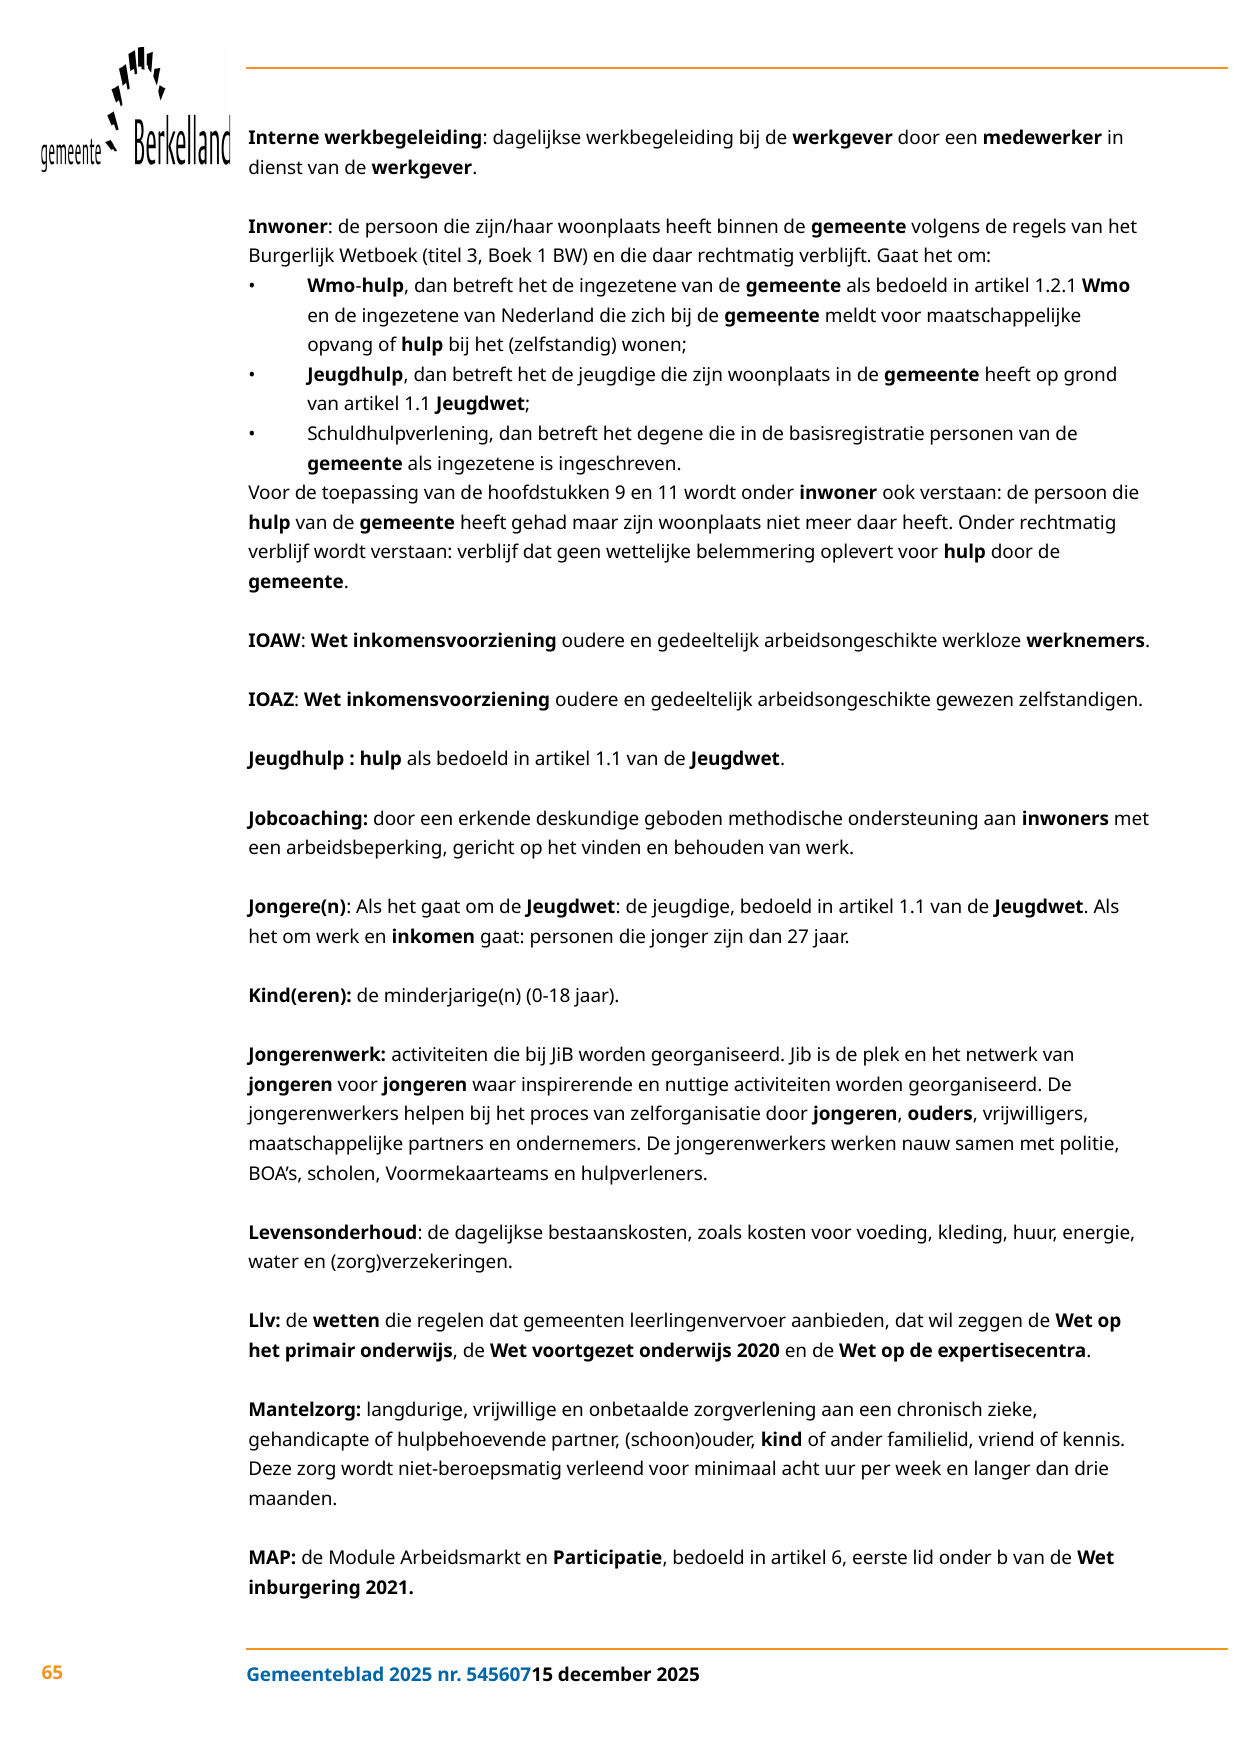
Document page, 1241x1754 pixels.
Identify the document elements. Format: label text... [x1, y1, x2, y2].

text IOAW: Wet inkomensvoorziening oudere en gedeeltelijk arbeidsongeschikte werkloze werknemers. [248, 627, 1152, 653]
list Wmo-hulp, dan betreft het de ingezetene van de gemeente als bedoeld in artikel 1.2.1 Wmo en de ingezetene van Nederland die zich bij de gemeente meldt voor maatschappelijke opvang of hulp bij het (zelfstandig) wonen; [248, 272, 1152, 357]
list Schuldhulpverlening, dan betreft het degene die in de basisregistratie personen van de gemeente als ingezetene is ingeschreven. [248, 420, 1152, 476]
text Llv: de wetten die regelen dat gemeenten leerlingenvervoer aanbieden, dat wil zeggen de Wet op het primair onderwijs, de Wet voortgezet onderwijs 2020 en de Wet op de expertisecentra. [248, 1308, 1152, 1363]
text Jeugdhulp : hulp als bedoeld in artikel 1.1 van de Jeugdwet. [248, 746, 1152, 771]
text IOAZ: Wet inkomensvoorziening oudere en gedeeltelijk arbeidsongeschikte gewezen zelfstandigen. [248, 686, 1152, 712]
text Jongere(n): Als het gaat om de Jeugdwet: de jeugdige, bedoeld in artikel 1.1 van de Jeugdwet. Als het om werk en inkomen gaat: personen die jonger zijn dan 27 jaar. [248, 893, 1152, 949]
text Jongerenwerk: activiteiten die bij JiB worden georganiseerd. Jib is de plek en het netwerk van jongeren voor jongeren waar inspirerende en nuttige activiteiten worden georganiseerd. De jongerenwerkers helpen bij het proces van zelforganisatie door jongeren, ouders, vrijwilligers, maatschappelijke partners en ondernemers. De jongerenwerkers werken nauw samen met politie, BOA’s, scholen, Voormekaarteams en hulpverleners. [248, 1041, 1152, 1186]
text Jobcoaching: door een erkende deskundige geboden methodische ondersteuning aan inwoners met een arbeidsbeperking, gericht op het vinden en behouden van werk. [248, 805, 1152, 860]
text Kind(eren): de minderjarige(n) (0-18 jaar). [248, 982, 1152, 1008]
text Inwoner: de persoon die zijn/haar woonplaats heeft binnen de gemeente volgens de regels van het Burgerlijk Wetboek (titel 3, Boek 1 BW) en die daar rechtmatig verblijft. Gaat het om: [248, 213, 1152, 268]
text Levensonderhoud: de dagelijkse bestaanskosten, zoals kosten voor voeding, kleding, huur, energie, water en (zorg)verzekeringen. [248, 1219, 1152, 1274]
list Jeugdhulp, dan betreft het de jeugdige die zijn woonplaats in de gemeente heeft op grond van artikel 1.1 Jeugdwet; [248, 361, 1152, 416]
picture [41, 47, 231, 172]
text Interne werkbegeleiding: dagelijkse werkbegeleiding bij de werkgever door een medewerker in dienst van de werkgever. [248, 124, 1152, 180]
text MAP: de Module Arbeidsmarkt en Participatie, bedoeld in artikel 6, eerste lid onder b van de Wet inburgering 2021. [248, 1544, 1152, 1600]
text Mantelzorg: langdurige, vrijwillige en onbetaalde zorgverlening aan een chronisch zieke, gehandicapte of hulpbehoevende partner, (schoon)ouder, kind of ander familielid, vriend of kennis. Deze zorg wordt niet-beroepsmatig verleend voor minimaal acht uur per week en langer dan drie maanden. [248, 1396, 1152, 1511]
text Voor de toepassing van de hoofdstukken 9 en 11 wordt onder inwoner ook verstaan: de persoon die hulp van de gemeente heeft gehad maar zijn woonplaats niet meer daar heeft. Onder rechtmatig verblijf wordt verstaan: verblijf dat geen wettelijke belemmering oplevert voor hulp door de gemeente. [248, 479, 1152, 594]
